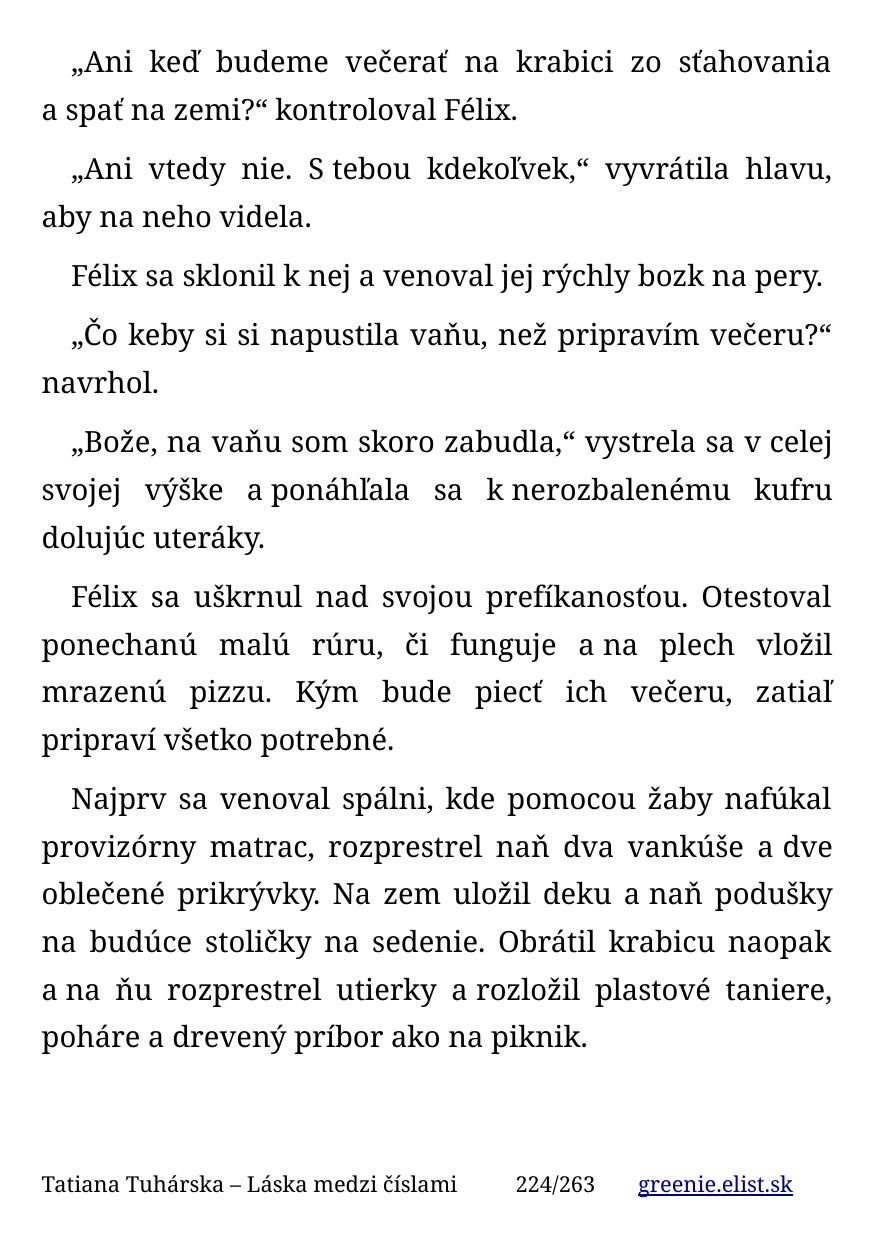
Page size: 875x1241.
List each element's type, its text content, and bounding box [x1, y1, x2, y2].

text Najprv sa venoval spálni, kde pomocou žaby nafúkal provizórny matrac, rozprestrel naň dva vankúše a dve oblečené prikrývky. Na zem uložil deku a naň podušky na budúce stoličky na sedenie. Obrátil krabicu naopak a na ňu rozprestrel utierky a rozložil plastové taniere, poháre a drevený príbor ako na piknik. [41, 778, 833, 1056]
text „Čo keby si si napustila vaňu, než pripravím večeru?“ navrhol. [41, 315, 833, 402]
text Félix sa uškrnul nad svojou prefíkanosťou. Otestoval ponechanú malú rúru, či funguje a na plech vložil mrazenú pizzu. Kým bude piecť ich večeru, zatiaľ pripraví všetko potrebné. [41, 576, 833, 759]
text „Ani vtedy nie. S tebou kdekoľvek,“ vyvrátila hlavu, aby na neho videla. [41, 148, 833, 236]
text Félix sa sklonil k nej a venoval jej rýchly bozk na pery. [41, 255, 833, 295]
text „Bože, na vaňu som skoro zabudla,“ vystrela sa v celej svojej výške a ponáhľala sa k nerozbalenému kufru dolujúc uteráky. [41, 422, 833, 557]
text „Ani keď budeme večerať na krabici zo sťahovania a spať na zemi?“ kontroloval Félix. [41, 41, 833, 129]
